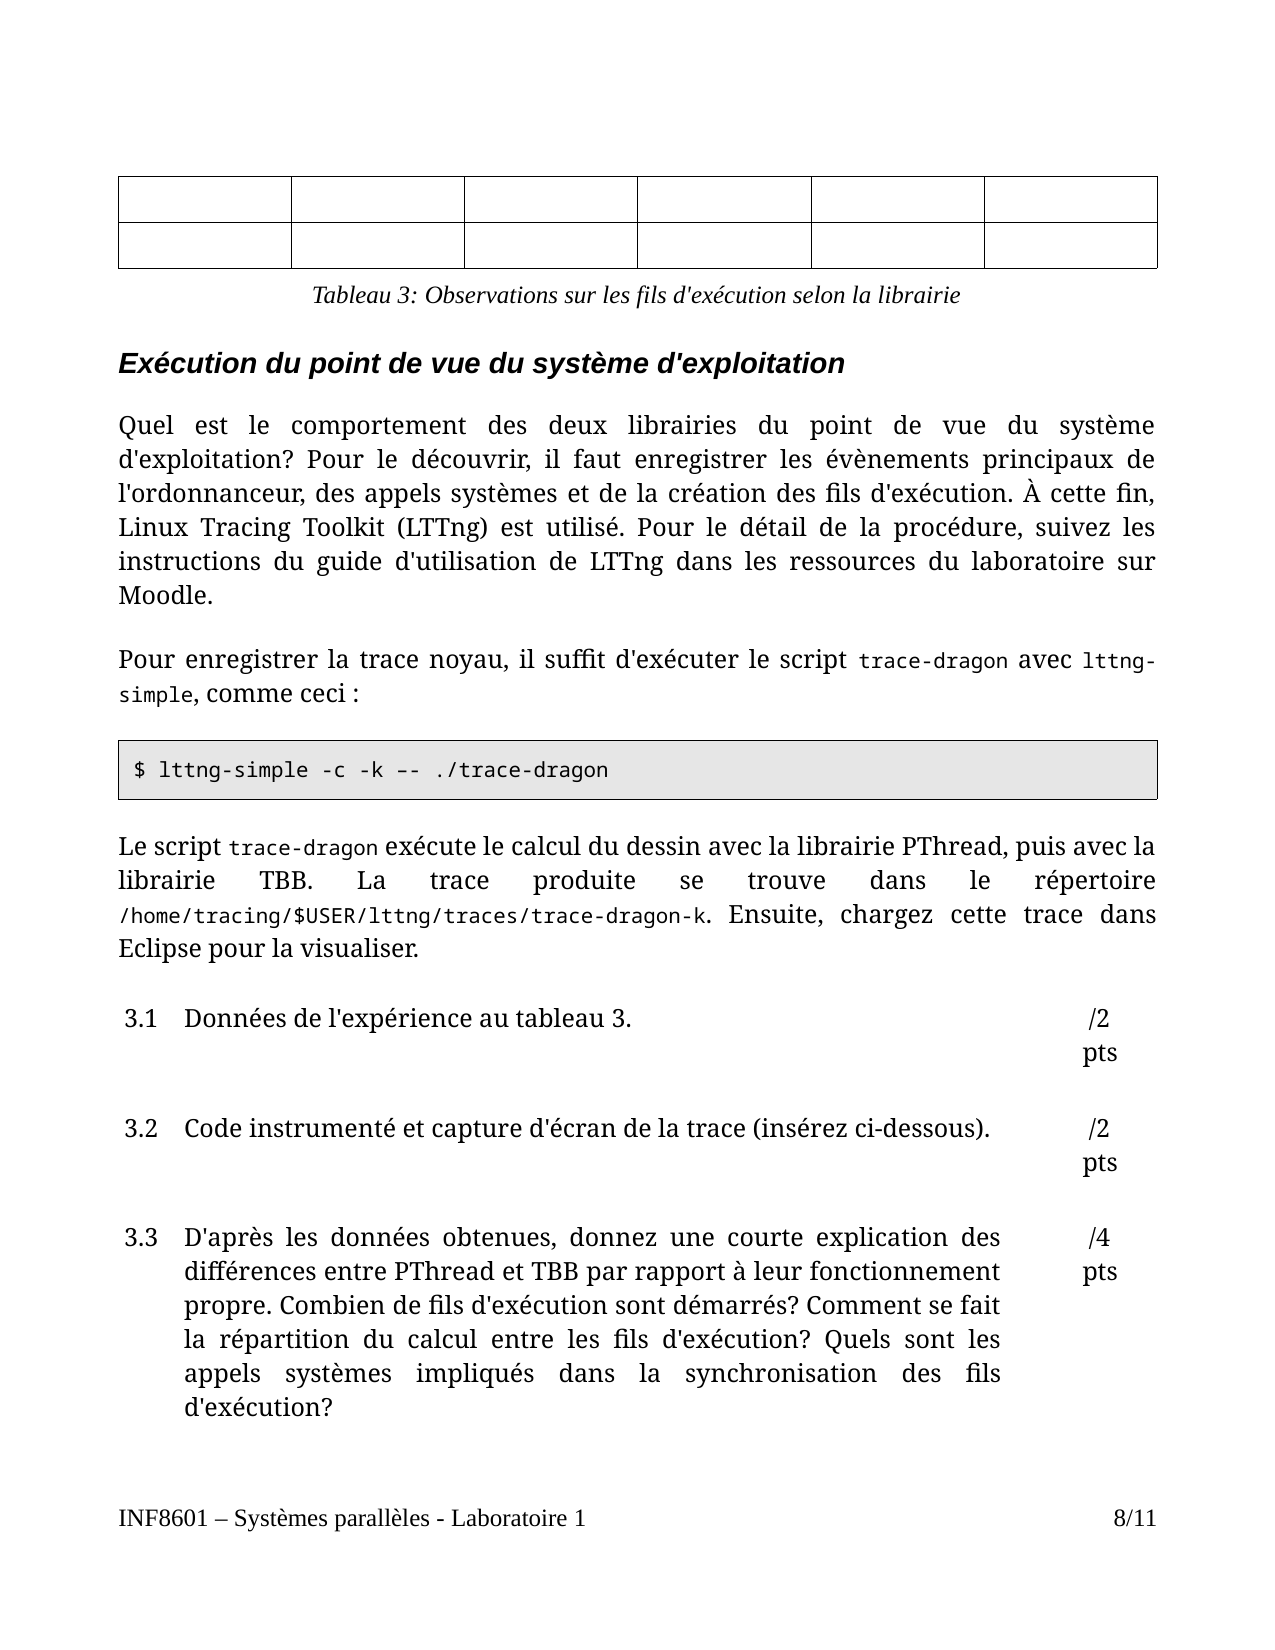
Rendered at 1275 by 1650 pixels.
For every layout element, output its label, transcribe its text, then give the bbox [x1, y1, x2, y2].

table_cell [119, 223, 291, 268]
table_cell D'après les données obtenues, donnez une courte explication des différences entre PThread et TBB par rapport à leur fonctionnement propre. Combien de fils d'exécution sont démarrés? Comment se fait la répartition du calcul entre les fils d'exécution? Quels sont les appels systèmes impliqués dans la synchronisation des fils d'exécution? [118, 1199, 1007, 1445]
table_cell [812, 177, 984, 222]
text Quel est le comportement des deux librairies du point de vue du système d'exploitation? Pour le découvrir, il faut enregistrer les évènements principaux de l'ordonnanceur, des appels systèmes et de la création des fils d'exécution. À cette fin, Linux Tracing Toolkit (LTTng) est utilisé. Pour le détail de la procédure, suivez les instructions du guide d'utilisation de LTTng dans les ressources du laboratoire sur Moodle. [118, 407, 1157, 612]
table_header [1008, 980, 1077, 1089]
table_cell [1008, 1199, 1077, 1445]
table_cell [638, 223, 811, 268]
table_cell [465, 223, 637, 268]
table_cell /4 pts [1077, 1199, 1157, 1445]
table_cell [465, 177, 637, 222]
table_cell [638, 177, 811, 222]
text $ lttng-simple -c -k –- ./trace-dragon [119, 741, 1157, 799]
table_cell [292, 177, 464, 222]
table_header /2 pts [1077, 980, 1157, 1089]
table_header Données de l'expérience au tableau 3. [118, 980, 1007, 1089]
subtitle Exécution du point de vue du système d'exploitation [118, 346, 1157, 380]
table_cell [812, 223, 984, 268]
table_cell [1008, 1090, 1077, 1199]
table_cell [985, 177, 1157, 222]
text Tableau 3: Observations sur les fils d'exécution selon la librairie [118, 280, 1157, 309]
table_cell [292, 223, 464, 268]
table_cell /2 pts [1077, 1090, 1157, 1199]
table_cell [119, 177, 291, 222]
table_cell [985, 223, 1157, 268]
table_cell Code instrumenté et capture d'écran de la trace (insérez ci-dessous). [118, 1090, 1007, 1199]
text Pour enregistrer la trace noyau, il suffit d'exécuter le script trace-dragon avec lttng-simple, comme ceci : [118, 642, 1157, 710]
text Le script trace-dragon exécute le calcul du dessin avec la librairie PThread, puis avec la librairie TBB. La trace produite se trouve dans le répertoire /home/tracing/$USER/lttng/traces/trace-dragon-k. Ensuite, chargez cette trace dans Eclipse pour la visualiser. [118, 829, 1157, 965]
